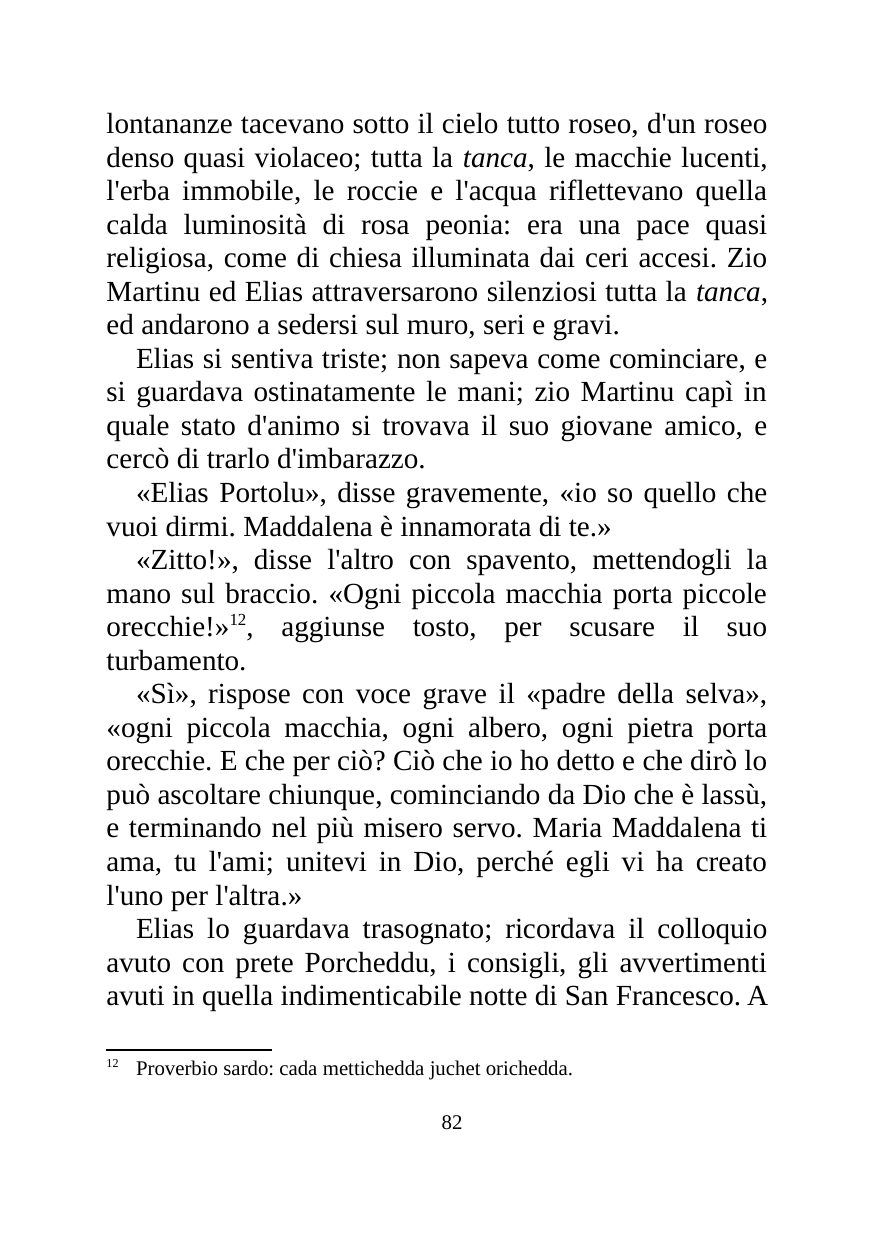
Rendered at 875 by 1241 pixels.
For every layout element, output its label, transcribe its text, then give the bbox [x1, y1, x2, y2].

text «Sì», rispose con voce grave il «padre della selva», «ogni piccola macchia, ogni albero, ogni pietra porta orecchie. E che per ciò? Ciò che io ho detto e che dirò lo può ascoltare chiunque, cominciando da Dio che è lassù, e terminando nel più misero servo. Maria Maddalena ti ama, tu l'ami; unitevi in Dio, perché egli vi ha creato l'uno per l'altra.» [106, 676, 768, 911]
text Elias si sentiva triste; non sapeva come cominciare, e si guardava ostinatamente le mani; zio Martinu capì in quale stato d'animo si trovava il suo giovane amico, e cercò di trarlo d'imbarazzo. [106, 341, 768, 475]
text Proverbio sardo: cada mettichedda juchet orichedda. [106, 1056, 768, 1080]
text «Elias Portolu», disse gravemente, «io so quello che vuoi dirmi. Maddalena è innamorata di te.» [106, 475, 768, 542]
text «Zitto!», disse l'altro con spavento, mettendogli la mano sul braccio. «Ogni piccola macchia porta piccole orecchie!», aggiunse tosto, per scusare il suo turbamento. [106, 542, 768, 676]
text lontananze tacevano sotto il cielo tutto roseo, d'un roseo denso quasi violaceo; tutta la tanca, le macchie lucenti, l'erba immobile, le roccie e l'acqua riflettevano quella calda luminosità di rosa peonia: era una pace quasi religiosa, come di chiesa illuminata dai ceri accesi. Zio Martinu ed Elias attraversarono silenziosi tutta la tanca, ed andarono a sedersi sul muro, seri e gravi. [106, 106, 768, 341]
text Elias lo guardava trasognato; ricordava il colloquio avuto con prete Porcheddu, i consigli, gli avvertimenti avuti in quella indimenticabile notte di San Francesco. A [106, 911, 768, 1012]
